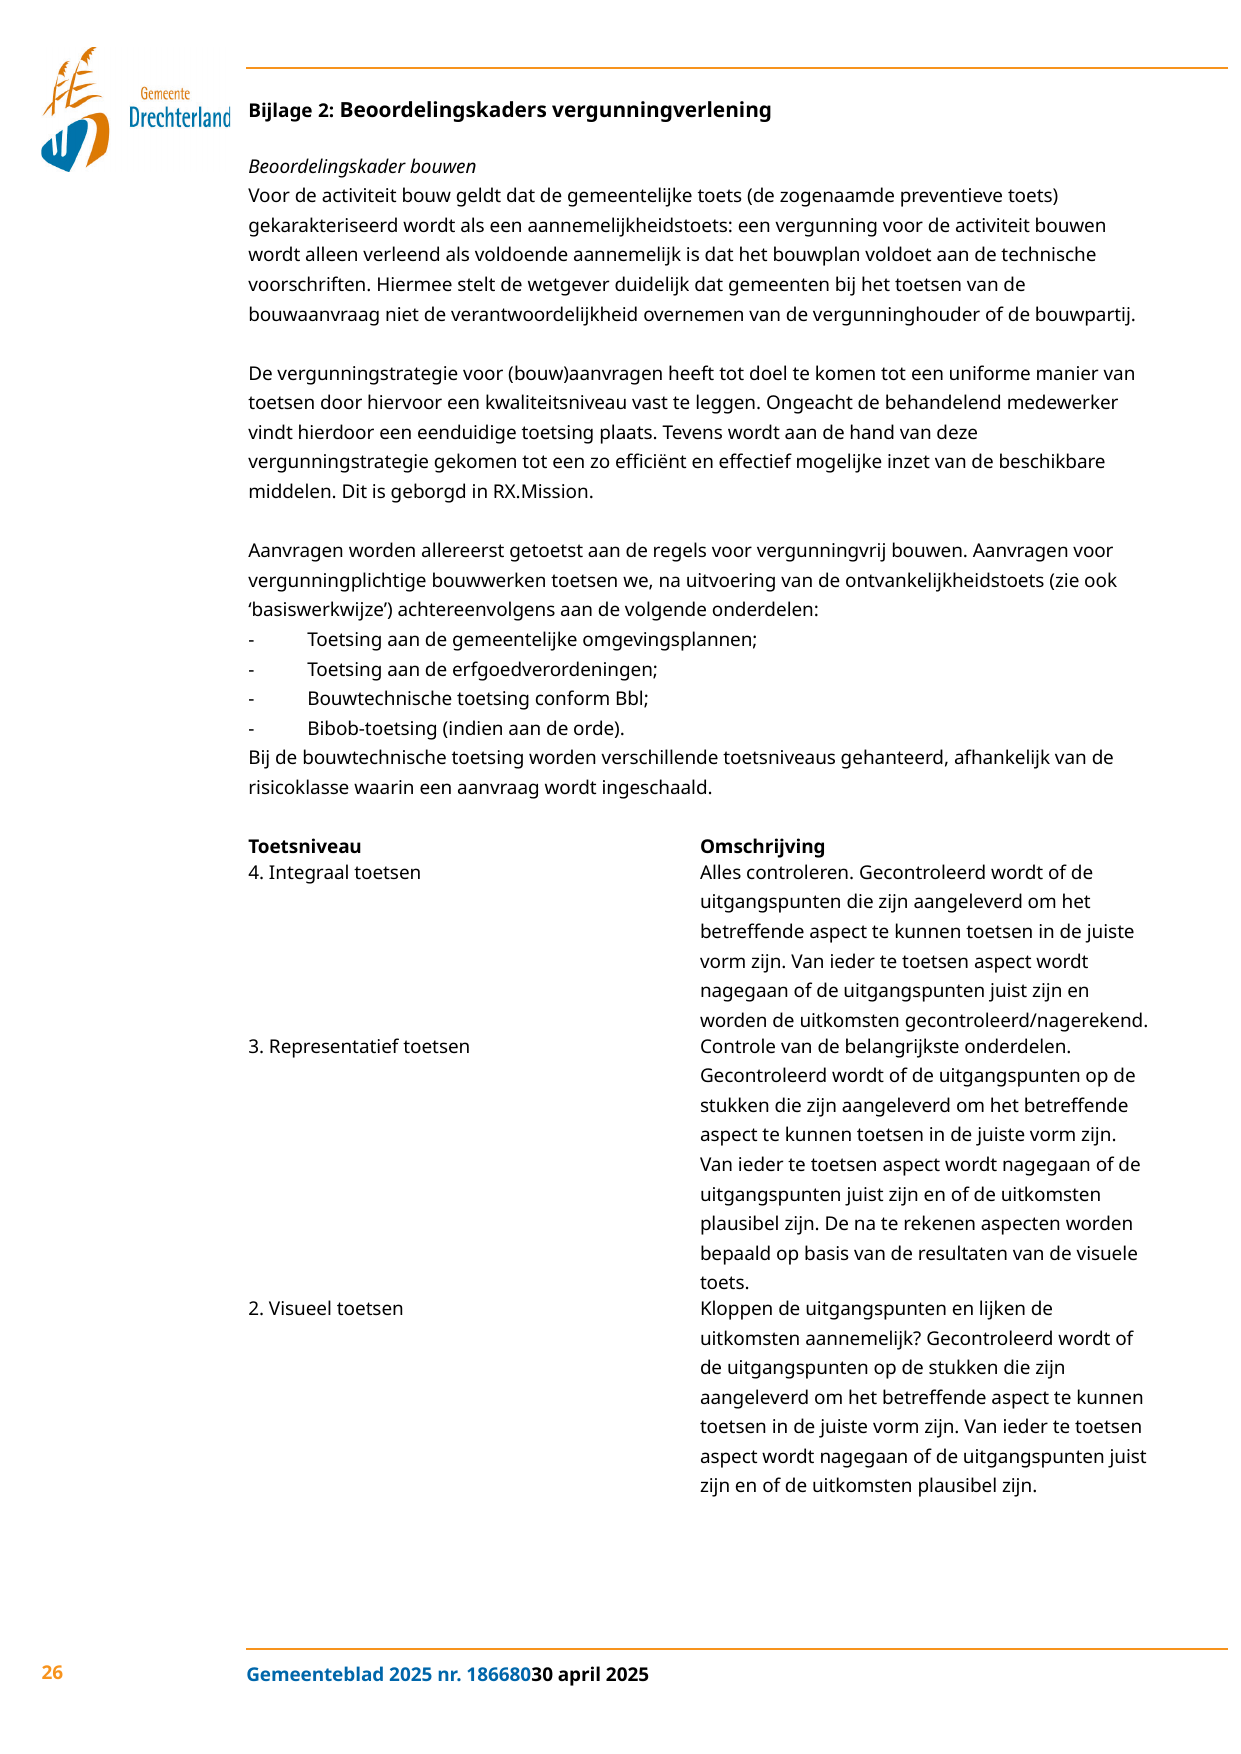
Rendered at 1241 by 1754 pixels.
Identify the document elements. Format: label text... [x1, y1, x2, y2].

table_cell Kloppen de uitgangspunten en lijken de uitkomsten aannemelijk? Gecontroleerd wordt of de uitgangspunten op de stukken die zijn aangeleverd om het betreffende aspect te kunnen toetsen in de juiste vorm zijn. Van ieder te toetsen aspect wordt nagegaan of de uitgangspunten juist zijn en of de uitkomsten plausibel zijn. [700, 1295, 1152, 1498]
list Bouwtechnische toetsing conform Bbl; [248, 685, 1152, 711]
table_header Toetsniveau [248, 834, 700, 859]
picture [226, 115, 231, 124]
list Toetsing aan de erfgoedverordeningen; [248, 656, 1152, 682]
picture [41, 158, 64, 172]
table_header Omschrijving [700, 834, 1152, 859]
list Bibob-toetsing (indien aan de orde). [248, 715, 1152, 741]
table_cell 2. Visueel toetsen [248, 1295, 700, 1498]
text Voor de activiteit bouw geldt dat de gemeentelijke toets (de zogenaamde preventieve toets) gekarakteriseerd wordt als een aannemelijkheidstoets: een vergunning voor de activiteit bouwen wordt alleen verleend als voldoende aannemelijk is dat het bouwplan voldoet aan de technische voorschriften. Hiermee stelt de wetgever duidelijk dat gemeenten bij het toetsen van de bouwaanvraag niet de verantwoordelijkheid overnemen van de vergunninghouder of de bouwpartij. [248, 182, 1152, 327]
text Aanvragen worden allereerst getoetst aan de regels voor vergunningvrij bouwen. Aanvragen voor vergunningplichtige bouwwerken toetsen we, na uitvoering van de ontvankelijkheidstoets (zie ook ‘basiswerkwijze’) achtereenvolgens aan de volgende onderdelen: [248, 537, 1152, 622]
list Toetsing aan de gemeentelijke omgevingsplannen; [248, 626, 1152, 652]
text De vergunningstrategie voor (bouw)aanvragen heeft tot doel te komen tot een uniforme manier van toetsen door hiervoor een kwaliteitsniveau vast te leggen. Ongeacht de behandelend medewerker vindt hierdoor een eenduidige toetsing plaats. Tevens wordt aan de hand van deze vergunningstrategie gekomen tot een zo efficiënt en effectief mogelijke inzet van de beschikbare middelen. Dit is geborgd in RX.Mission. [248, 360, 1152, 504]
picture [41, 47, 231, 172]
text Bijlage 2: Beoordelingskaders vergunningverlening [248, 95, 1152, 123]
table_cell Alles controleren. Gecontroleerd wordt of de uitgangspunten die zijn aangeleverd om het betreffende aspect te kunnen toetsen in de juiste vorm zijn. Van ieder te toetsen aspect wordt nagegaan of de uitgangspunten juist zijn en worden de uitkomsten gecontroleerd/nagerekend. [700, 859, 1152, 1033]
table_cell 4. Integraal toetsen [248, 859, 700, 1033]
text Bij de bouwtechnische toetsing worden verschillende toetsniveaus gehanteerd, afhankelijk van de risicoklasse waarin een aanvraag wordt ingeschaald. [248, 744, 1152, 800]
table_cell 3. Representatief toetsen [248, 1033, 700, 1295]
text Beoordelingskader bouwen [248, 153, 1152, 179]
table_cell Controle van de belangrijkste onderdelen. Gecontroleerd wordt of de uitgangspunten op de stukken die zijn aangeleverd om het betreffende aspect te kunnen toetsen in de juiste vorm zijn. Van ieder te toetsen aspect wordt nagegaan of de uitgangspunten juist zijn en of de uitkomsten plausibel zijn. De na te rekenen aspecten worden bepaald op basis van de resultaten van de visuele toets. [700, 1033, 1152, 1295]
